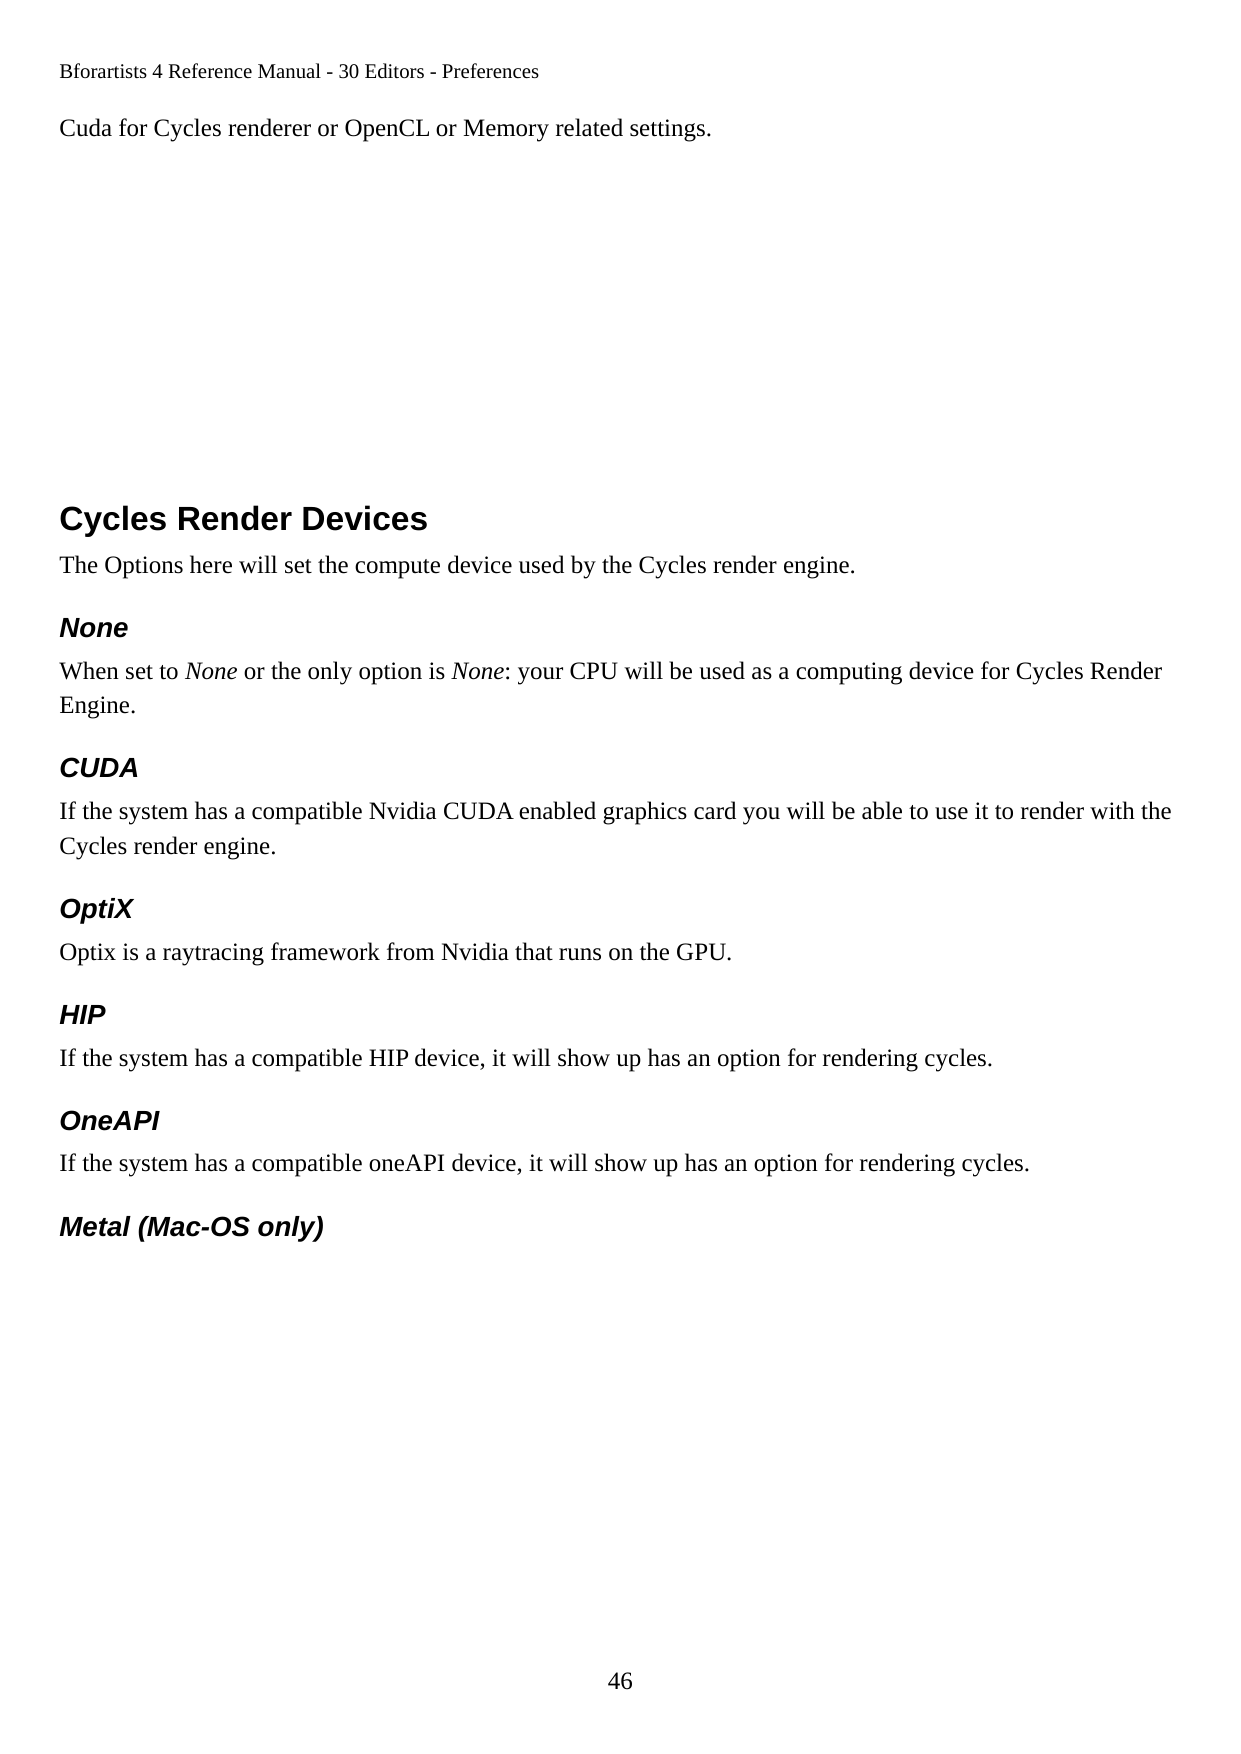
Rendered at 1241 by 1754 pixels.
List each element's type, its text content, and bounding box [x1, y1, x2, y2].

text The Options here will set the compute device used by the Cycles render engine. [59, 550, 1181, 579]
subtitle OneAPI [59, 1104, 1181, 1136]
text Cuda for Cycles renderer or OpenCL or Memory related settings. [59, 113, 1181, 141]
subtitle Metal (Mac-OS only) [59, 1210, 1181, 1242]
subtitle None [59, 611, 1181, 643]
subtitle CUDA [59, 752, 1181, 784]
text If the system has a compatible oneAPI device, it will show up has an option for rendering cycles. [59, 1148, 1181, 1177]
text If the system has a compatible Nvidia CUDA enabled graphics card you will be able to use it to render with the Cycles render engine. [59, 796, 1181, 859]
text If the system has a compatible HIP device, it will show up has an option for rendering cycles. [59, 1043, 1181, 1071]
subtitle Cycles Render Devices [59, 499, 1181, 537]
subtitle HIP [59, 998, 1181, 1030]
text When set to None or the only option is None: your CPU will be used as a computing device for Cycles Render Engine. [59, 656, 1181, 719]
subtitle OptiX [59, 892, 1181, 924]
text Optix is a raytracing framework from Nvidia that runs on the GPU. [59, 937, 1181, 965]
